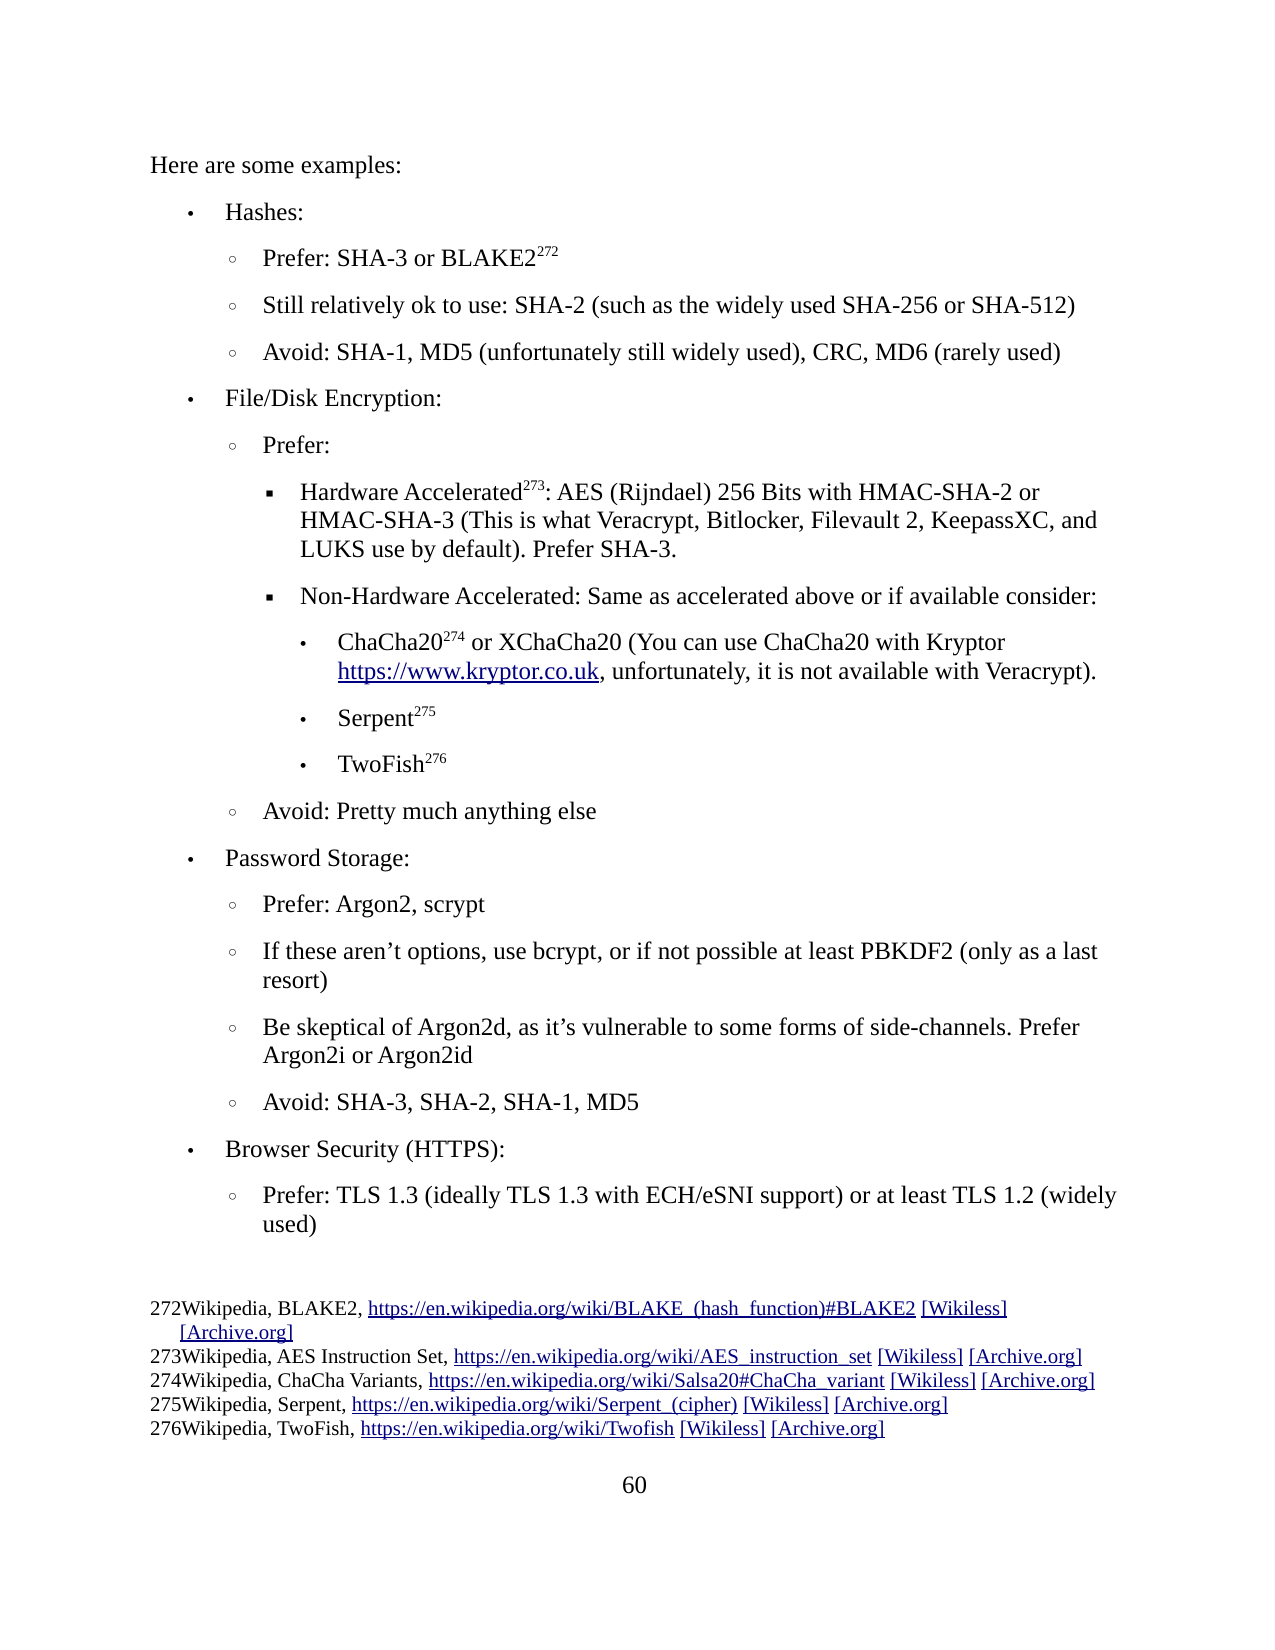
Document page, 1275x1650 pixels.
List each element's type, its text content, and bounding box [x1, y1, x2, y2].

list Prefer: Argon2, scrypt [225, 889, 1125, 918]
list Password Storage: [187, 843, 1125, 872]
list Wikipedia, BLAKE2, https://en.wikipedia.org/wiki/BLAKE_(hash_function)#BLAKE2 [Wikiless] [Archive.org] [150, 1296, 1125, 1344]
list File/Disk Encryption: [187, 383, 1125, 412]
list Non-Hardware Accelerated: Same as accelerated above or if available consider: [262, 581, 1125, 609]
list Hashes: [187, 197, 1125, 225]
list If these aren’t options, use bcrypt, or if not possible at least PBKDF2 (only as a last resort) [225, 936, 1125, 994]
list Prefer: SHA-3 or BLAKE2 [225, 243, 1125, 272]
list Serpent [300, 703, 1125, 732]
list Be skeptical of Argon2d, as it’s vulnerable to some forms of side-channels. Prefer Argon2i or Argon2id [225, 1012, 1125, 1069]
list Avoid: Pretty much anything else [225, 796, 1125, 825]
list Prefer: TLS 1.3 (ideally TLS 1.3 with ECH/eSNI support) or at least TLS 1.2 (widely used) [225, 1180, 1125, 1238]
list Avoid: SHA-3, SHA-2, SHA-1, MD5 [225, 1087, 1125, 1116]
list Hardware Accelerated: AES (Rijndael) 256 Bits with HMAC-SHA-2 or HMAC-SHA-3 (This is what Veracrypt, Bitlocker, Filevault 2, KeepassXC, and LUKS use by default). Prefer SHA-3. [262, 477, 1125, 563]
list Wikipedia, TwoFish, https://en.wikipedia.org/wiki/Twofish [Wikiless] [Archive.org] [150, 1416, 1125, 1440]
list Wikipedia, Serpent, https://en.wikipedia.org/wiki/Serpent_(cipher) [Wikiless] [Archive.org] [150, 1392, 1125, 1416]
list Browser Security (HTTPS): [187, 1134, 1125, 1162]
text Here are some examples: [150, 150, 1125, 179]
list Still relatively ok to use: SHA-2 (such as the widely used SHA-256 or SHA-512) [225, 290, 1125, 319]
list Wikipedia, ChaCha Variants, https://en.wikipedia.org/wiki/Salsa20#ChaCha_variant [Wikiless] [Archive.org] [150, 1368, 1125, 1392]
list Wikipedia, AES Instruction Set, https://en.wikipedia.org/wiki/AES_instruction_set [Wikiless] [Archive.org] [150, 1344, 1125, 1368]
list Avoid: SHA-1, MD5 (unfortunately still widely used), CRC, MD6 (rarely used) [225, 337, 1125, 365]
list ChaCha20 or XChaCha20 (You can use ChaCha20 with Kryptor https://www.kryptor.co.uk, unfortunately, it is not available with Veracrypt). [300, 627, 1125, 685]
list TwoFish [300, 749, 1125, 778]
list Prefer: [225, 430, 1125, 459]
